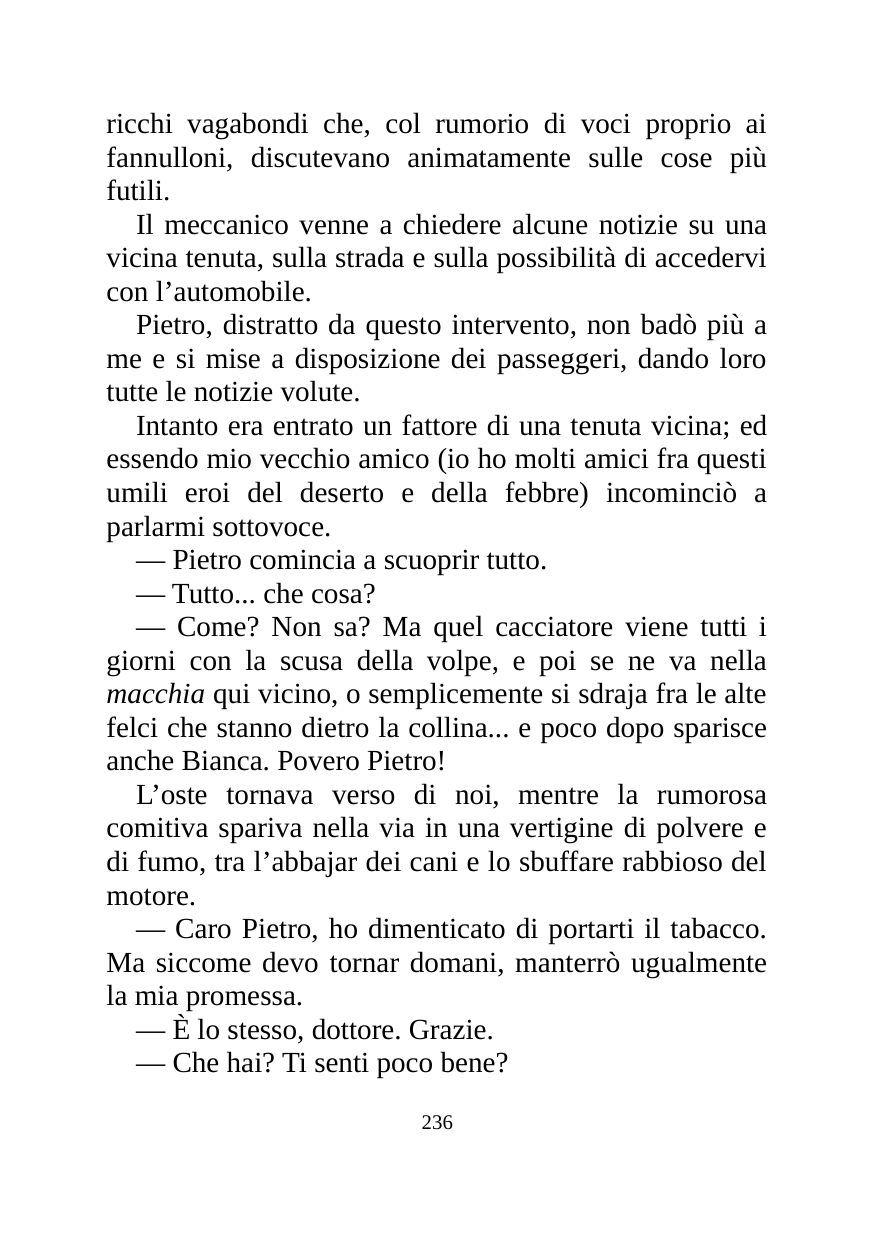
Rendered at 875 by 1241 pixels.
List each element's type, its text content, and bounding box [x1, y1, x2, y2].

text — Tutto... che cosa? [106, 576, 768, 609]
text Intanto era entrato un fattore di una tenuta vicina; ed essendo mio vecchio amico (io ho molti amici fra questi umili eroi del deserto e della febbre) incominciò a parlarmi sottovoce. [106, 408, 768, 542]
text — Che hai? Ti senti poco bene? [106, 1045, 768, 1079]
text L’oste tornava verso di noi, mentre la rumorosa comitiva spariva nella via in una vertigine di polvere e di fumo, tra l’abbajar dei cani e lo sbuffare rabbioso del motore. [106, 777, 768, 911]
text — È lo stesso, dottore. Grazie. [106, 1012, 768, 1045]
text Il meccanico venne a chiedere alcune notizie su una vicina tenuta, sulla strada e sulla possibilità di accedervi con l’automobile. [106, 207, 768, 307]
text ricchi vagabondi che, col rumorio di voci proprio ai fannulloni, discutevano animatamente sulle cose più futili. [106, 106, 768, 207]
text — Caro Pietro, ho dimenticato di portarti il tabacco. Ma siccome devo tornar domani, manterrò ugualmente la mia promessa. [106, 911, 768, 1012]
text — Pietro comincia a scuoprir tutto. [106, 542, 768, 576]
text Pietro, distratto da questo intervento, non badò più a me e si mise a disposizione dei passeggeri, dando loro tutte le notizie volute. [106, 307, 768, 408]
text — Come? Non sa? Ma quel cacciatore viene tutti i giorni con la scusa della volpe, e poi se ne va nella macchia qui vicino, o semplicemente si sdraja fra le alte felci che stanno dietro la collina... e poco dopo sparisce anche Bianca. Povero Pietro! [106, 609, 768, 777]
